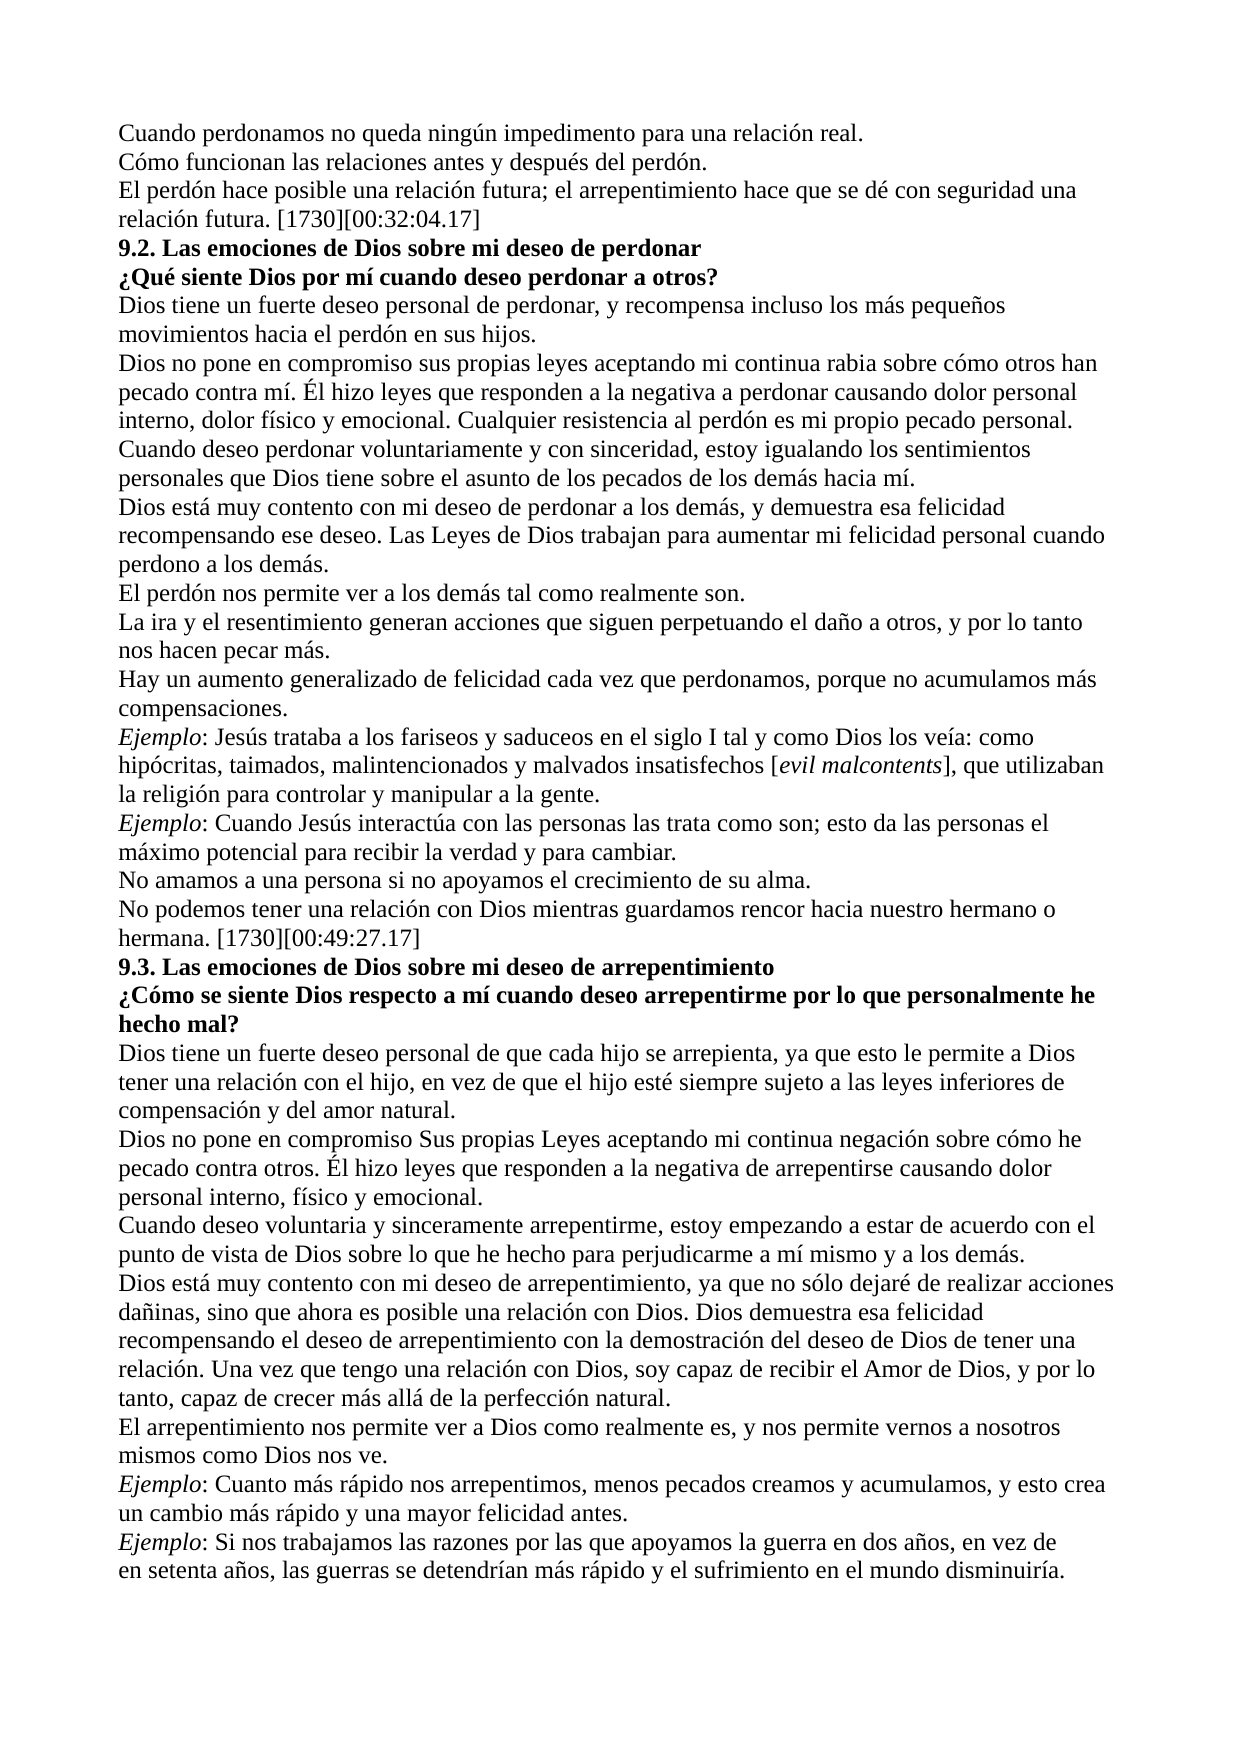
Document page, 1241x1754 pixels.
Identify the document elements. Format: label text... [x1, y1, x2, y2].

text Cuando deseo voluntaria y sinceramente arrepentirme, estoy empezando a estar de acuerdo con el punto de vista de Dios sobre lo que he hecho para perjudicarme a mí mismo y a los demás. [118, 1211, 1122, 1268]
text Cómo funcionan las relaciones antes y después del perdón. [118, 147, 1122, 176]
text Dios está muy contento con mi deseo de arrepentimiento, ya que no sólo dejaré de realizar acciones dañinas, sino que ahora es posible una relación con Dios. Dios demuestra esa felicidad recompensando el deseo de arrepentimiento con la demostración del deseo de Dios de tener una relación. Una vez que tengo una relación con Dios, soy capaz de recibir el Amor de Dios, y por lo tanto, capaz de crecer más allá de la perfección natural. [118, 1268, 1122, 1412]
text 9.3. Las emociones de Dios sobre mi deseo de arrepentimiento [118, 952, 1122, 981]
text Ejemplo: Cuando Jesús interactúa con las personas las trata como son; esto da las personas el máximo potencial para recibir la verdad y para cambiar. [118, 808, 1122, 866]
text Ejemplo: Si nos trabajamos las razones por las que apoyamos la guerra en dos años, en vez de [118, 1527, 1122, 1556]
text Dios está muy contento con mi deseo de perdonar a los demás, y demuestra esa felicidad recompensando ese deseo. Las Leyes de Dios trabajan para aumentar mi felicidad personal cuando perdono a los demás. [118, 492, 1122, 578]
text Hay un aumento generalizado de felicidad cada vez que perdonamos, porque no acumulamos más compensaciones. [118, 664, 1122, 722]
text No amamos a una persona si no apoyamos el crecimiento de su alma. [118, 866, 1122, 894]
text Cuando deseo perdonar voluntariamente y con sinceridad, estoy igualando los sentimientos personales que Dios tiene sobre el asunto de los pecados de los demás hacia mí. [118, 434, 1122, 492]
text Dios no pone en compromiso sus propias leyes aceptando mi continua rabia sobre cómo otros han pecado contra mí. Él hizo leyes que responden a la negativa a perdonar causando dolor personal interno, dolor físico y emocional. Cualquier resistencia al perdón es mi propio pecado personal. [118, 348, 1122, 434]
text ¿Cómo se siente Dios respecto a mí cuando deseo arrepentirme por lo que personalmente he hecho mal? [118, 981, 1122, 1038]
text El perdón nos permite ver a los demás tal como realmente son. [118, 578, 1122, 607]
text ¿Qué siente Dios por mí cuando deseo perdonar a otros? [118, 262, 1122, 291]
text Dios tiene un fuerte deseo personal de perdonar, y recompensa incluso los más pequeños movimientos hacia el perdón en sus hijos. [118, 291, 1122, 348]
text 9.2. Las emociones de Dios sobre mi deseo de perdonar [118, 233, 1122, 262]
text en setenta años, las guerras se detendrían más rápido y el sufrimiento en el mundo disminuiría. [118, 1556, 1122, 1584]
text Ejemplo: Cuanto más rápido nos arrepentimos, menos pecados creamos y acumulamos, y esto crea un cambio más rápido y una mayor felicidad antes. [118, 1469, 1122, 1527]
text Dios no pone en compromiso Sus propias Leyes aceptando mi continua negación sobre cómo he pecado contra otros. Él hizo leyes que responden a la negativa de arrepentirse causando dolor personal interno, físico y emocional. [118, 1124, 1122, 1211]
text No podemos tener una relación con Dios mientras guardamos rencor hacia nuestro hermano o hermana. [1730][00:49:27.17] [118, 894, 1122, 952]
text El arrepentimiento nos permite ver a Dios como realmente es, y nos permite vernos a nosotros mismos como Dios nos ve. [118, 1412, 1122, 1469]
text La ira y el resentimiento generan acciones que siguen perpetuando el daño a otros, y por lo tanto nos hacen pecar más. [118, 607, 1122, 664]
text Cuando perdonamos no queda ningún impedimento para una relación real. [118, 118, 1122, 147]
text Dios tiene un fuerte deseo personal de que cada hijo se arrepienta, ya que esto le permite a Dios tener una relación con el hijo, en vez de que el hijo esté siempre sujeto a las leyes inferiores de compensación y del amor natural. [118, 1038, 1122, 1124]
text El perdón hace posible una relación futura; el arrepentimiento hace que se dé con seguridad una relación futura. [1730][00:32:04.17] [118, 176, 1122, 233]
text Ejemplo: Jesús trataba a los fariseos y saduceos en el siglo I tal y como Dios los veía: como hipócritas, taimados, malintencionados y malvados insatisfechos [evil malcontents], que utilizaban la religión para controlar y manipular a la gente. [118, 722, 1122, 808]
